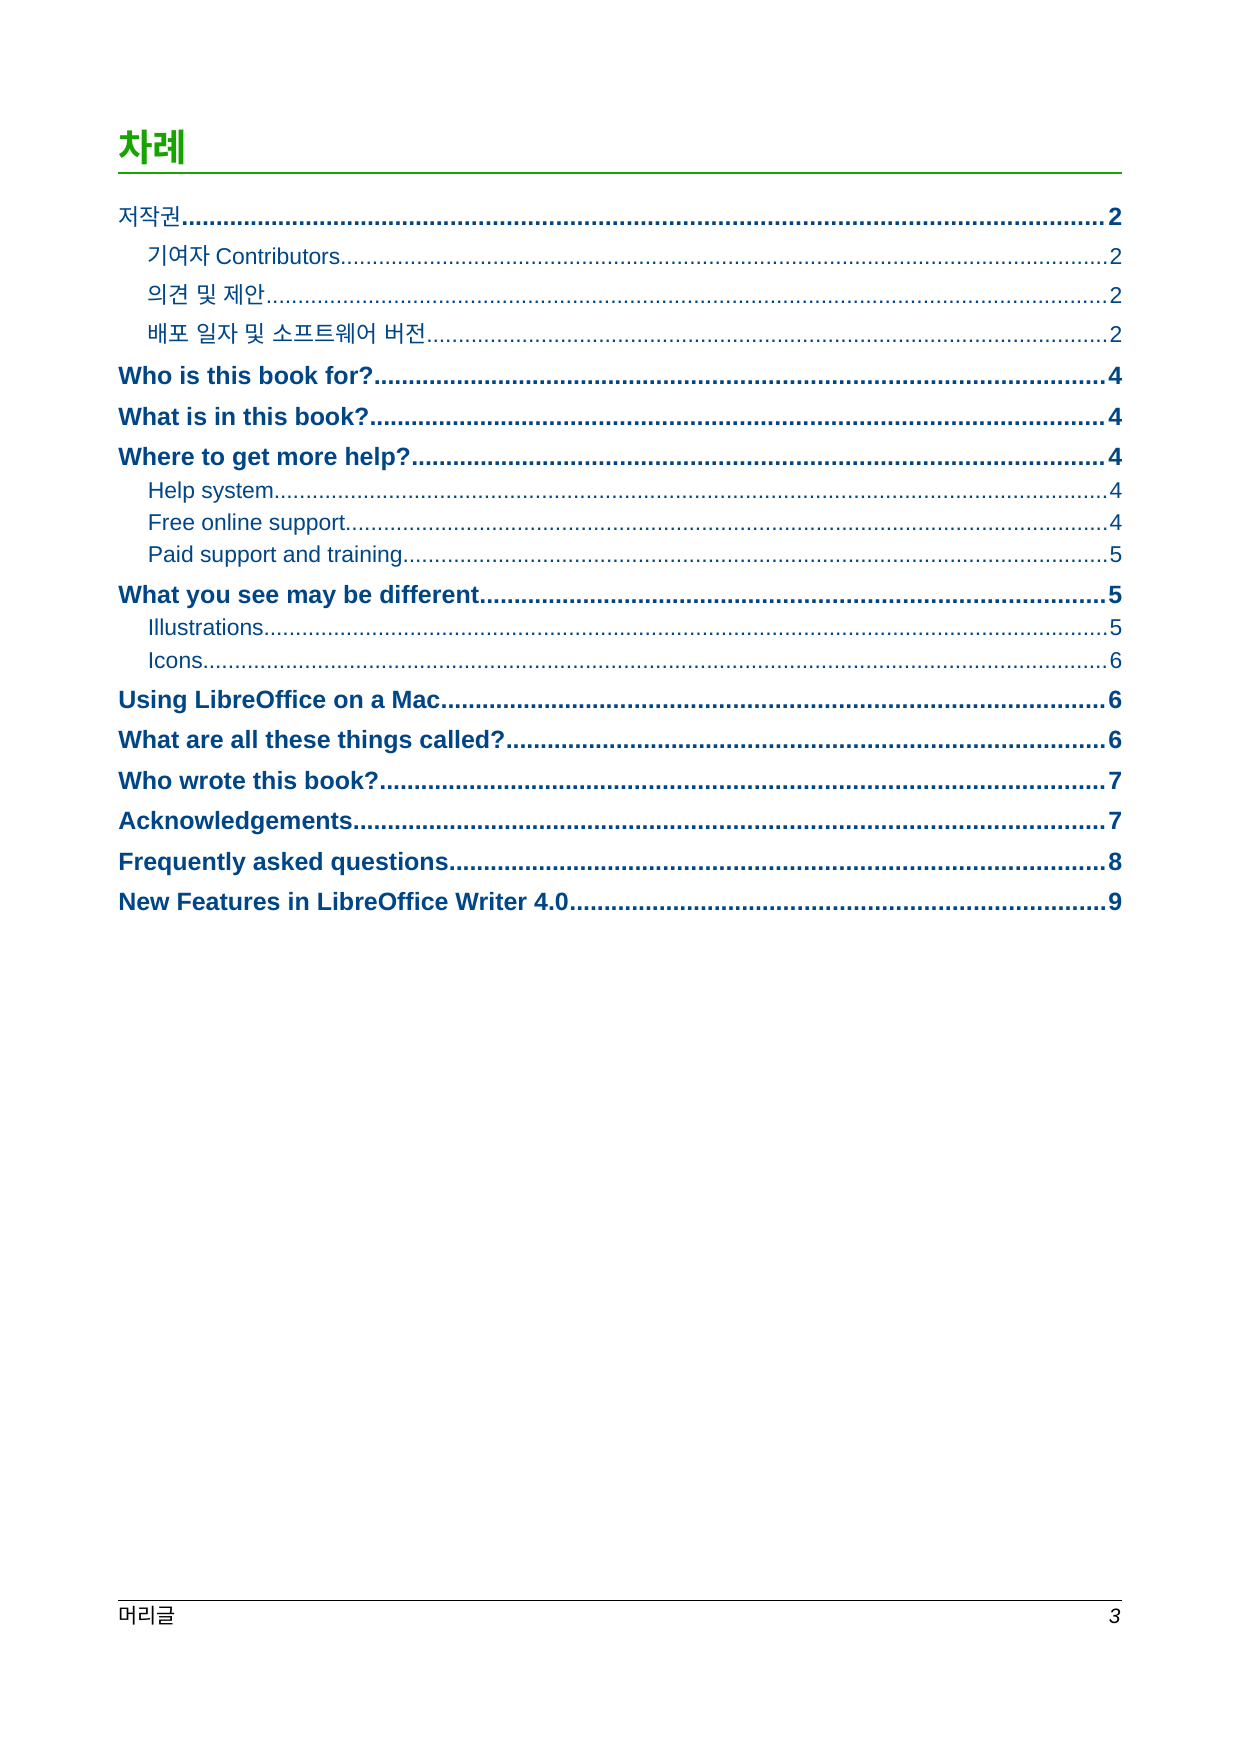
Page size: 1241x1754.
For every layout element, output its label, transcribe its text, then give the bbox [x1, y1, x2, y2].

text Icons 6 [148, 647, 1122, 673]
text Frequently asked questions 8 [118, 847, 1122, 876]
text Paid support and training 5 [148, 541, 1122, 568]
text What are all these things called? 6 [118, 725, 1122, 754]
text 차례 [118, 118, 1122, 172]
text What you see may be different 5 [118, 579, 1122, 608]
text 저작권 2 [118, 199, 1122, 232]
text Where to get more help? 4 [118, 442, 1122, 471]
text Acknowledgements 7 [118, 806, 1122, 835]
text Help system 4 [148, 477, 1122, 503]
text 배포 일자 및 소프트웨어 버전 2 [148, 316, 1122, 349]
text What is in this book? 4 [118, 402, 1122, 430]
text Illustrations 5 [148, 614, 1122, 641]
text Free online support 4 [148, 509, 1122, 536]
text 의견 및 제안 2 [148, 277, 1122, 310]
text 기여자Contributors 2 [148, 238, 1122, 271]
text Who wrote this book? 7 [118, 766, 1122, 794]
text Who is this book for? 4 [118, 361, 1122, 390]
text Using LibreOffice on a Mac 6 [118, 685, 1122, 713]
text New Features in LibreOffice Writer 4.0 9 [118, 887, 1122, 916]
